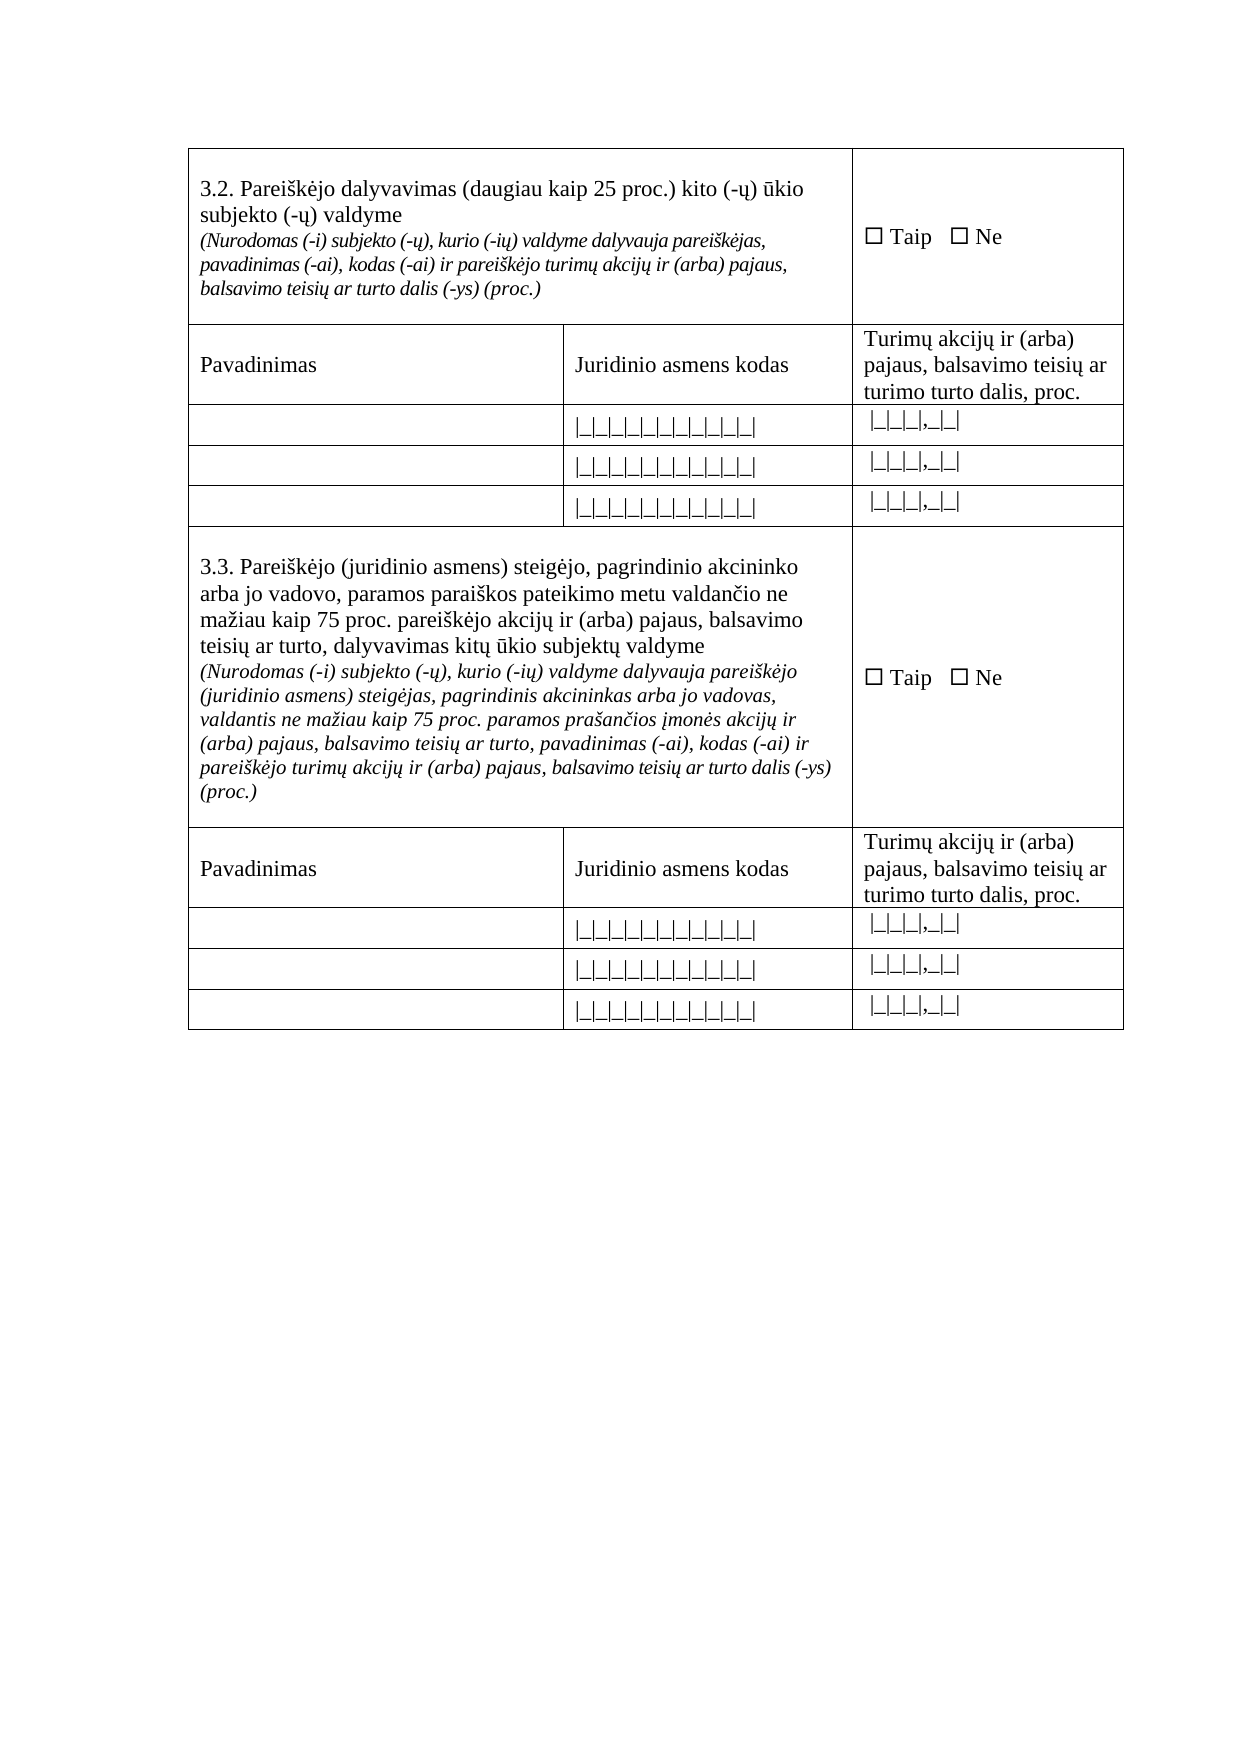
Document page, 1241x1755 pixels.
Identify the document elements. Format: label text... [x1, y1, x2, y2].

table_cell [189, 990, 563, 1029]
table_cell Turimų akcijų ir (arba) pajaus, balsavimo teisių ar turimo turto dalis, proc. [853, 828, 1123, 907]
table_cell 3.3. Pareiškėjo (juridinio asmens) steigėjo, pagrindinio akcininko arba jo vadovo, paramos paraiškos pateikimo metu valdančio ne mažiau kaip 75 proc. pareiškėjo akcijų ir (arba) pajaus, balsavimo teisių ar turto, dalyvavimas kitų ūkio subjektų valdyme (Nurodomas (-i) subjekto (-ų), kurio (-ių) valdyme dalyvauja pareiškėjo (juridinio asmens) steigėjas, pagrindinis akcininkas arba jo vadovas, valdantis ne mažiau kaip 75 proc. paramos prašančios įmonės akcijų ir (arba) pajaus, balsavimo teisių ar turto, pavadinimas (-ai), kodas (-ai) ir pareiškėjo turimų akcijų ir (arba) pajaus, balsavimo teisių ar turto dalis (-ys) (proc.) [189, 527, 852, 827]
table_cell  Taip  Ne [853, 527, 1123, 827]
table_cell |_|_|_|,_|_| [853, 949, 1123, 988]
table_cell [189, 486, 563, 526]
table_cell Pavadinimas [189, 828, 563, 907]
table_cell |_|_|_|_|_|_|_|_|_|_|_| [564, 486, 852, 526]
table_cell |_|_|_|_|_|_|_|_|_|_|_| [564, 908, 852, 948]
table_cell |_|_|_|,_|_| [853, 446, 1123, 485]
table_cell |_|_|_|_|_|_|_|_|_|_|_| [564, 949, 852, 988]
table_cell Juridinio asmens kodas [564, 828, 852, 907]
table_cell [189, 405, 563, 445]
table_cell 3.2. Pareiškėjo dalyvavimas (daugiau kaip 25 proc.) kito (-ų) ūkio subjekto (-ų) valdyme (Nurodomas (-i) subjekto (-ų), kurio (-ių) valdyme dalyvauja pareiškėjas, pavadinimas (-ai), kodas (-ai) ir pareiškėjo turimų akcijų ir (arba) pajaus, balsavimo teisių ar turto dalis (-ys) (proc.) [189, 149, 852, 324]
table_cell Turimų akcijų ir (arba) pajaus, balsavimo teisių ar turimo turto dalis, proc. [853, 325, 1123, 404]
table_cell [189, 446, 563, 485]
table_cell Juridinio asmens kodas [564, 325, 852, 404]
table_cell [189, 908, 563, 948]
table_cell |_|_|_|,_|_| [853, 405, 1123, 445]
table_cell |_|_|_|,_|_| [853, 908, 1123, 948]
table_cell |_|_|_|_|_|_|_|_|_|_|_| [564, 446, 852, 485]
table_cell Pavadinimas [189, 325, 563, 404]
table_cell |_|_|_|,_|_| [853, 486, 1123, 526]
table_cell |_|_|_|_|_|_|_|_|_|_|_| [564, 990, 852, 1029]
table_cell  Taip  Ne [853, 149, 1123, 324]
table_cell |_|_|_|_|_|_|_|_|_|_|_| [564, 405, 852, 445]
table_cell |_|_|_|,_|_| [853, 990, 1123, 1029]
table_cell [189, 949, 563, 988]
